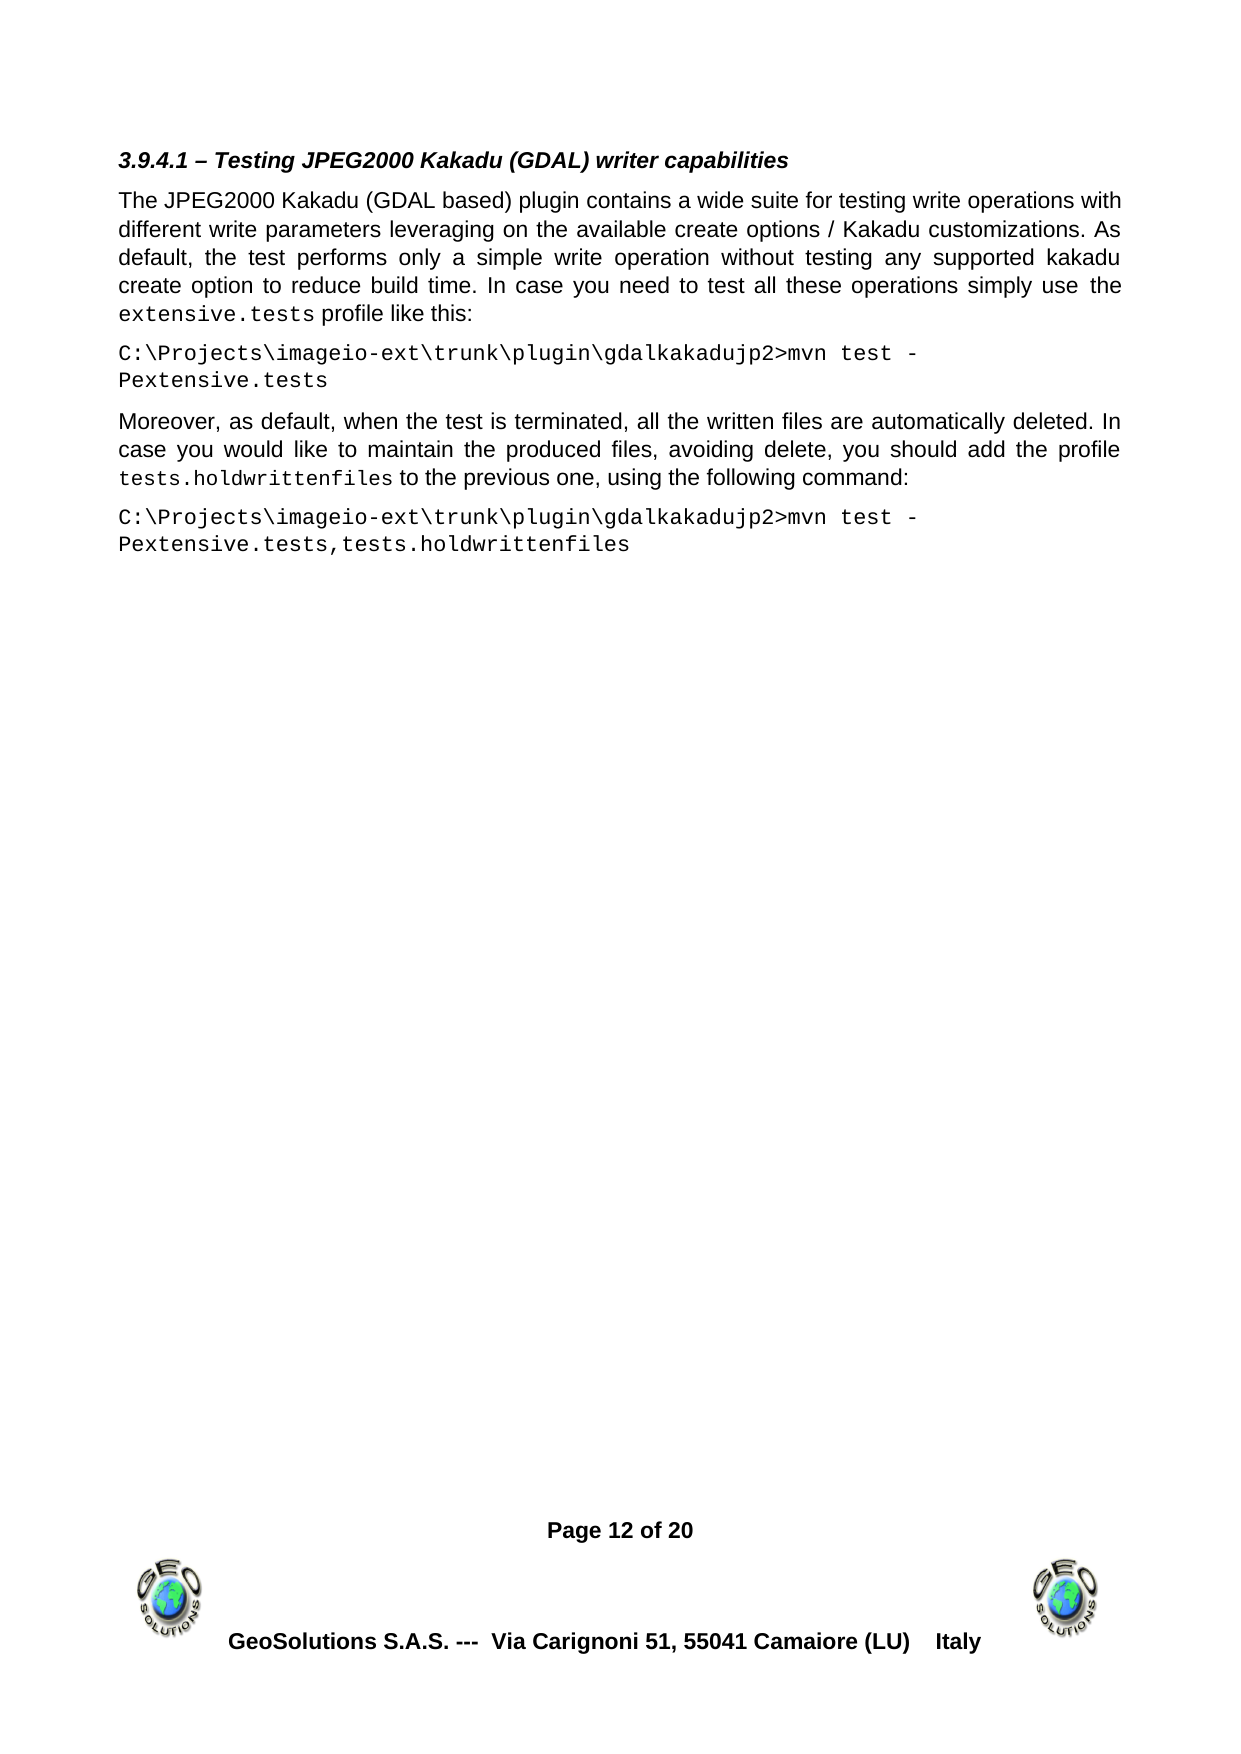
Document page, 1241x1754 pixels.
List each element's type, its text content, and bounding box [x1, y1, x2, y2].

subtitle 3.9.4.1 – Testing JPEG2000 Kakadu (GDAL) writer capabilities [118, 148, 1122, 173]
picture [1030, 1552, 1101, 1641]
text C:\Projects\imageio-ext\trunk\plugin\gdalkakadujp2>mvn test -Pextensive.tests [118, 342, 1122, 394]
text The JPEG2000 Kakadu (GDAL based) plugin contains a wide suite for testing write operations with different write parameters leveraging on the available create options / Kakadu customizations. As default, the test performs only a simple write operation without testing any supported kakadu create option to reduce build time. In case you need to test all these operations simply use the extensive.tests profile like this: [118, 188, 1122, 328]
picture [134, 1552, 205, 1641]
text Moreover, as default, when the test is terminated, all the written files are automatically deleted. In case you would like to maintain the produced files, avoiding delete, you should add the profile tests.holdwrittenfiles to the previous one, using the following command: [118, 409, 1122, 492]
text C:\Projects\imageio-ext\trunk\plugin\gdalkakadujp2>mvn test -Pextensive.tests,tests.holdwrittenfiles [118, 506, 1122, 558]
